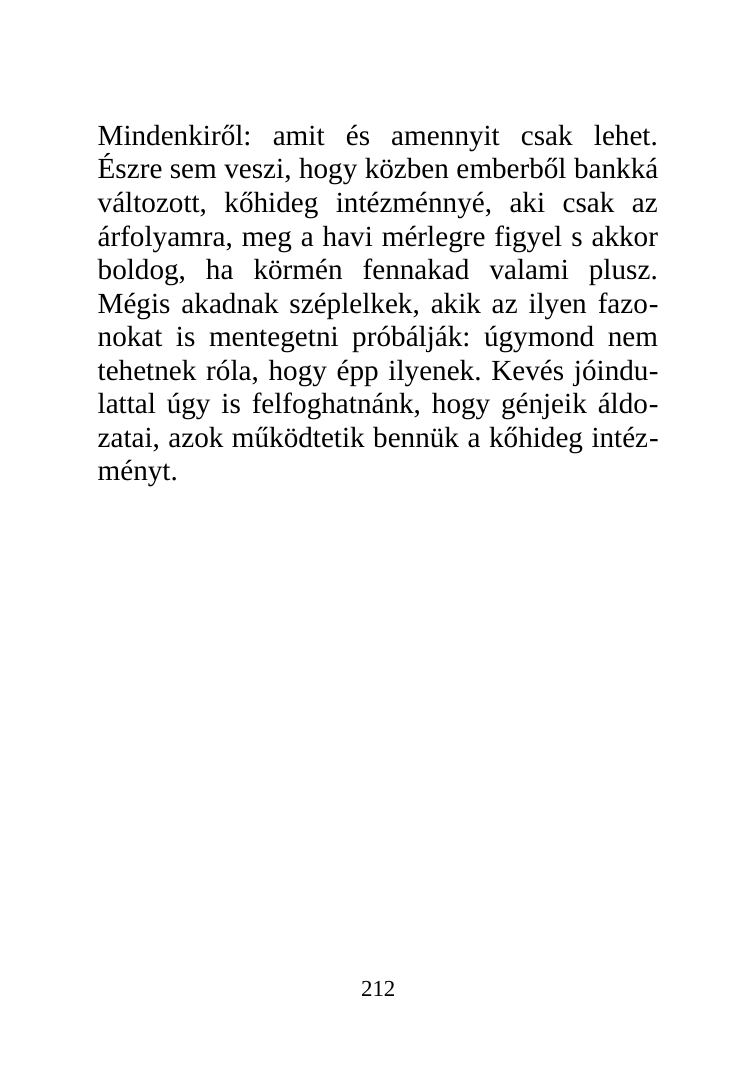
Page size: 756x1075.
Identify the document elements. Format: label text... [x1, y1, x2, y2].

text Mindenkiről: amit és amennyit csak lehet. Észre sem veszi, hogy közben emberből bankká változott, kőhideg intézménnyé, aki csak az árfolyamra, meg a havi mérlegre figyel s akkor boldog, ha körmén fennakad valami plusz. Mégis akadnak széplelkek, akik az ilyen fazo­no­kat is mentegetni próbálják: úgymond nem tehetnek róla, hogy épp ilyenek. Kevés jóindu­lattal úgy is felfoghatnánk, hogy génjeik áldo­zatai, azok működtetik bennük a kőhideg intéz­ményt. [97, 118, 658, 487]
